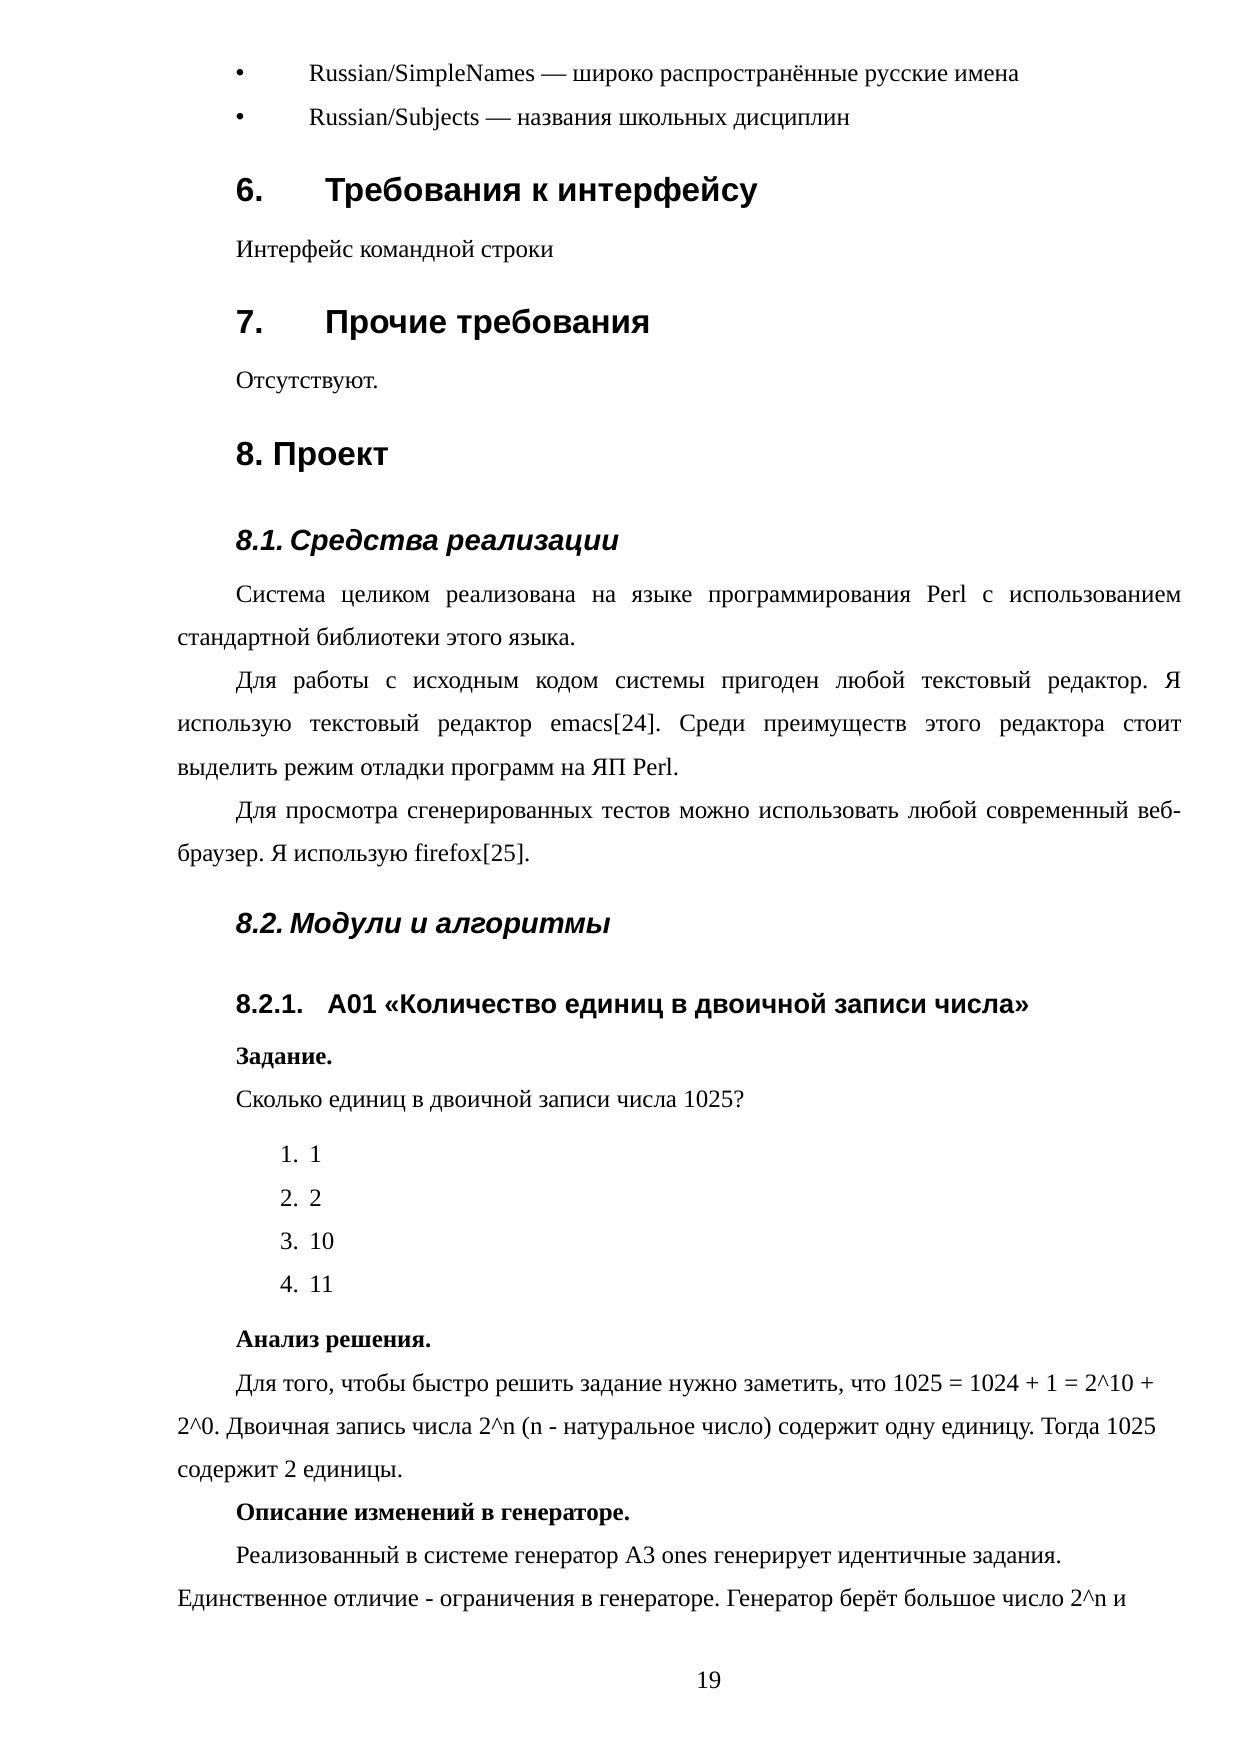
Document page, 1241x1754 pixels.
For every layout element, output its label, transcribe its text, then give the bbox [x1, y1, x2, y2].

text Для того, чтобы быстро решить задание нужно заметить, что 1025 = 1024 + 1 = 2^10 + 2^0. Двоичная запись числа 2^n (n - натуральное число) содержит одну единицу. Тогда 1025 содержит 2 единицы. [177, 1368, 1182, 1483]
text Интерфейс командной строки [177, 234, 1182, 262]
text Сколько единиц в двоичной записи числа 1025? [177, 1084, 1182, 1113]
subtitle Прочие требования [177, 302, 1182, 340]
list 2 [221, 1183, 1182, 1211]
list 11 [221, 1269, 1182, 1298]
subtitle 8. Проект [177, 434, 1182, 472]
subtitle Модули и алгоритмы [177, 906, 1182, 939]
list 10 [221, 1226, 1182, 1254]
subtitle Требования к интерфейсу [177, 170, 1182, 208]
subtitle A01 «Количество единиц в двоичной записи числа» [177, 988, 1182, 1019]
text Реализованный в системе генератор A3 ones генерирует идентичные задания. Единственное отличие - ограничения в генераторе. Генератор берёт большое число 2^n и [177, 1540, 1182, 1612]
subtitle Средства реализации [177, 523, 1182, 556]
text Для просмотра сгенерированных тестов можно использовать любой современный веб-браузер. Я использую firefox[25]. [177, 795, 1182, 867]
list 1 [221, 1139, 1182, 1168]
text Задание. [177, 1041, 1182, 1069]
text Система целиком реализована на языке программирования Perl с использованием стандартной библиотеки этого языка. [177, 579, 1182, 651]
text Для работы с исходным кодом системы пригоден любой текстовый редактор. Я использую текстовый редактор emacs[24]. Среди преимуществ этого редактора стоит выделить режим отладки программ на ЯП Perl. [177, 665, 1182, 780]
list Russian/SimpleNames — широко распространённые русские имена [177, 58, 1182, 87]
text Анализ решения. [177, 1324, 1182, 1353]
text Описание изменений в генераторе. [177, 1497, 1182, 1526]
text Отсутствуют. [177, 366, 1182, 394]
list Russian/Subjects — названия школьных дисциплин [177, 102, 1182, 130]
